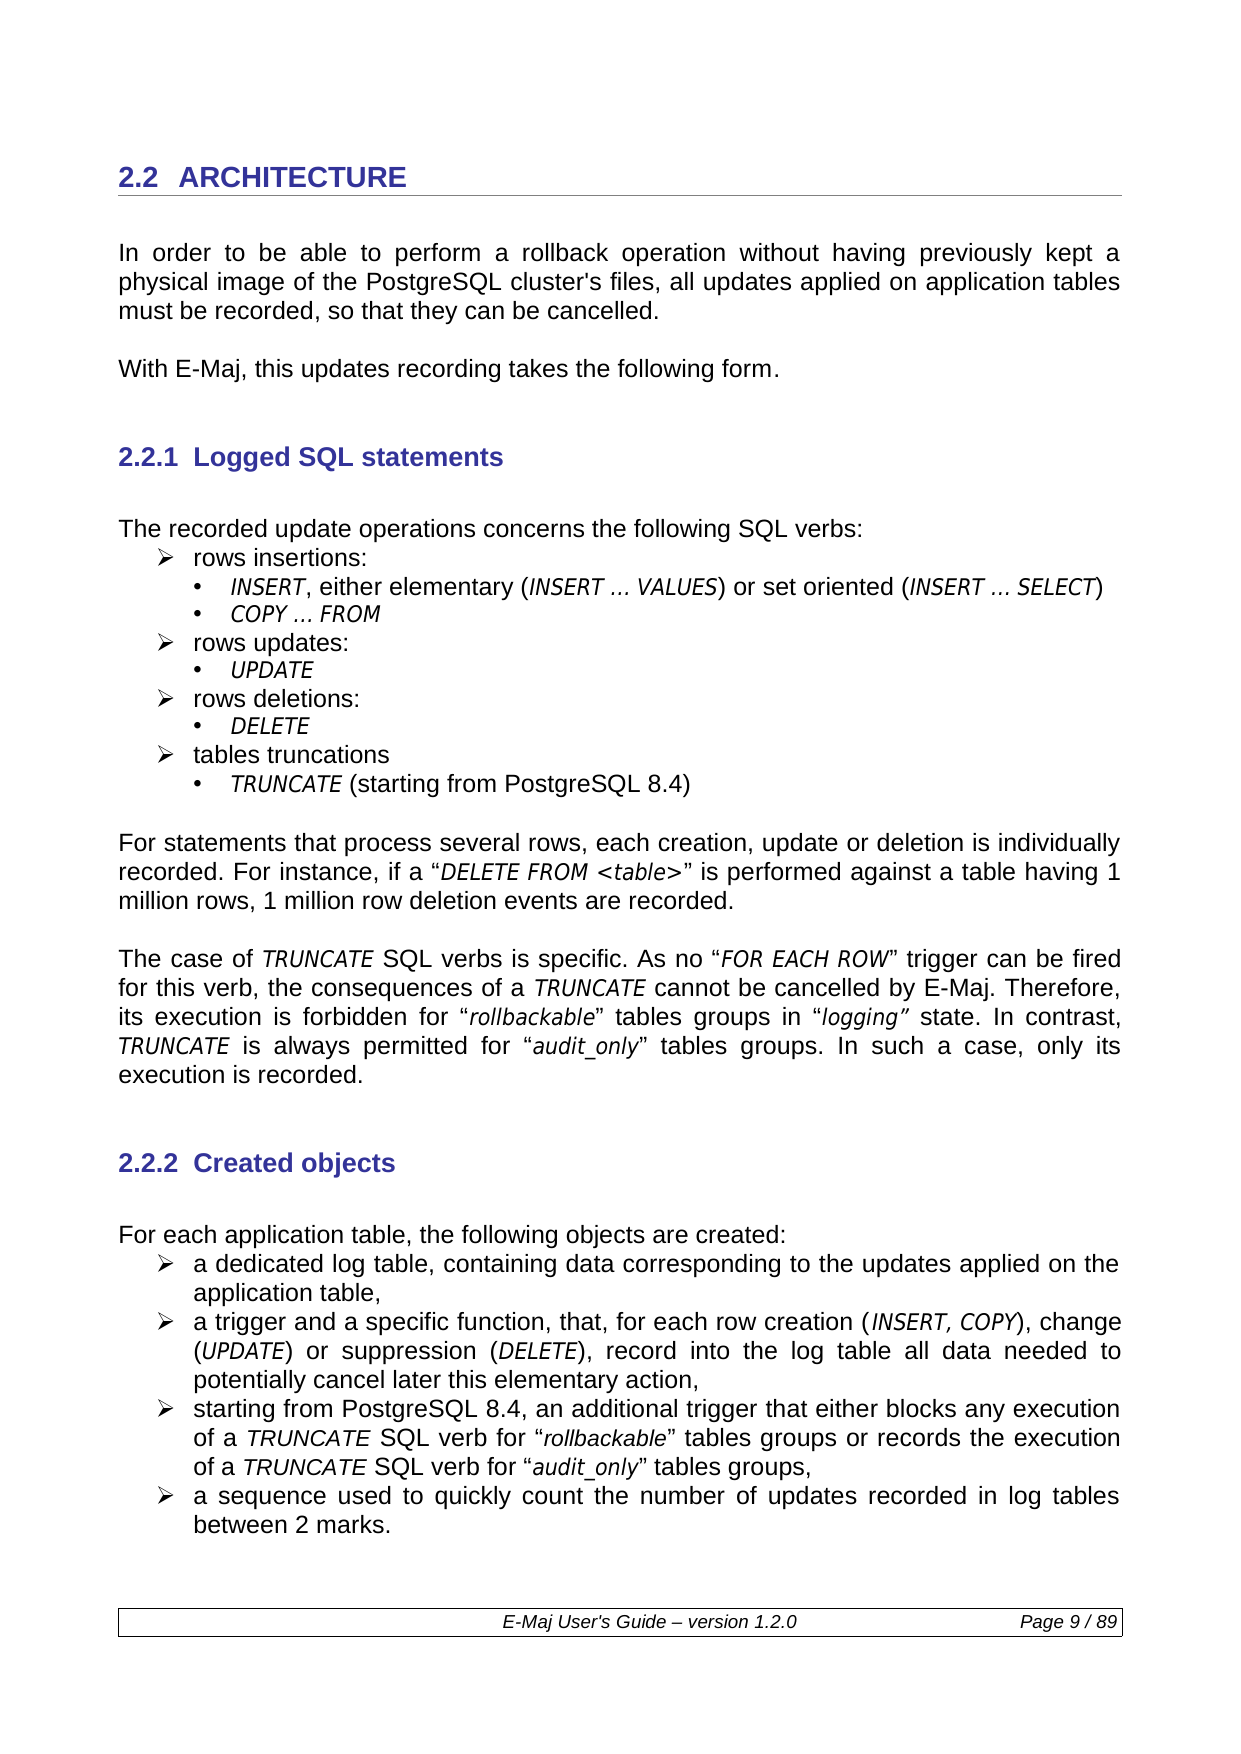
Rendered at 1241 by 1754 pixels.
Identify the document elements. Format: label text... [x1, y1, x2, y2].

list INSERT, either elementary (INSERT … VALUES) or set oriented (INSERT … SELECT) [193, 572, 1122, 601]
list COPY … FROM [193, 601, 1122, 628]
list starting from PostgreSQL 8.4, an additional trigger that either blocks any execution of a TRUNCATE SQL verb for “rollbackable” tables groups or records the execution of a TRUNCATE SQL verb for “audit_only” tables groups, [156, 1394, 1122, 1481]
text In order to be able to perform a rollback operation without having previously kept a physical image of the PostgreSQL cluster's files, all updates applied on application tables must be recorded, so that they can be cancelled. [118, 238, 1122, 325]
list rows insertions: [156, 543, 1122, 572]
list TRUNCATE (starting from PostgreSQL 8.4) [193, 769, 1122, 798]
list a dedicated log table, containing data corresponding to the updates applied on the application table, [156, 1249, 1122, 1307]
list UPDATE [193, 657, 1122, 684]
text For statements that process several rows, each creation, update or deletion is individually recorded. For instance, if a “DELETE FROM <table>” is performed against a table having 1 million rows, 1 million row deletion events are recorded. [118, 827, 1122, 914]
text For each application table, the following objects are created: [118, 1220, 1122, 1249]
list rows deletions: [156, 684, 1122, 713]
list a trigger and a specific function, that, for each row creation (INSERT, COPY), change (UPDATE) or suppression (DELETE), record into the log table all data needed to potentially cancel later this elementary action, [156, 1307, 1122, 1394]
text With E-Maj, this updates recording takes the following form. [118, 354, 1122, 383]
subtitle Architecture [118, 160, 1122, 195]
subtitle Logged SQL statements [118, 441, 1122, 472]
list tables truncations [156, 740, 1122, 769]
text The recorded update operations concerns the following SQL verbs: [118, 514, 1122, 543]
subtitle Created objects [118, 1147, 1122, 1178]
list rows updates: [156, 628, 1122, 657]
list a sequence used to quickly count the number of updates recorded in log tables between 2 marks. [156, 1481, 1122, 1539]
list DELETE [193, 713, 1122, 740]
text The case of TRUNCATE SQL verbs is specific. As no “FOR EACH ROW” trigger can be fired for this verb, the consequences of a TRUNCATE cannot be cancelled by E-Maj. Therefore, its execution is forbidden for “rollbackable” tables groups in “logging” state. In contrast, TRUNCATE is always permitted for “audit_only” tables groups. In such a case, only its execution is recorded. [118, 944, 1122, 1089]
